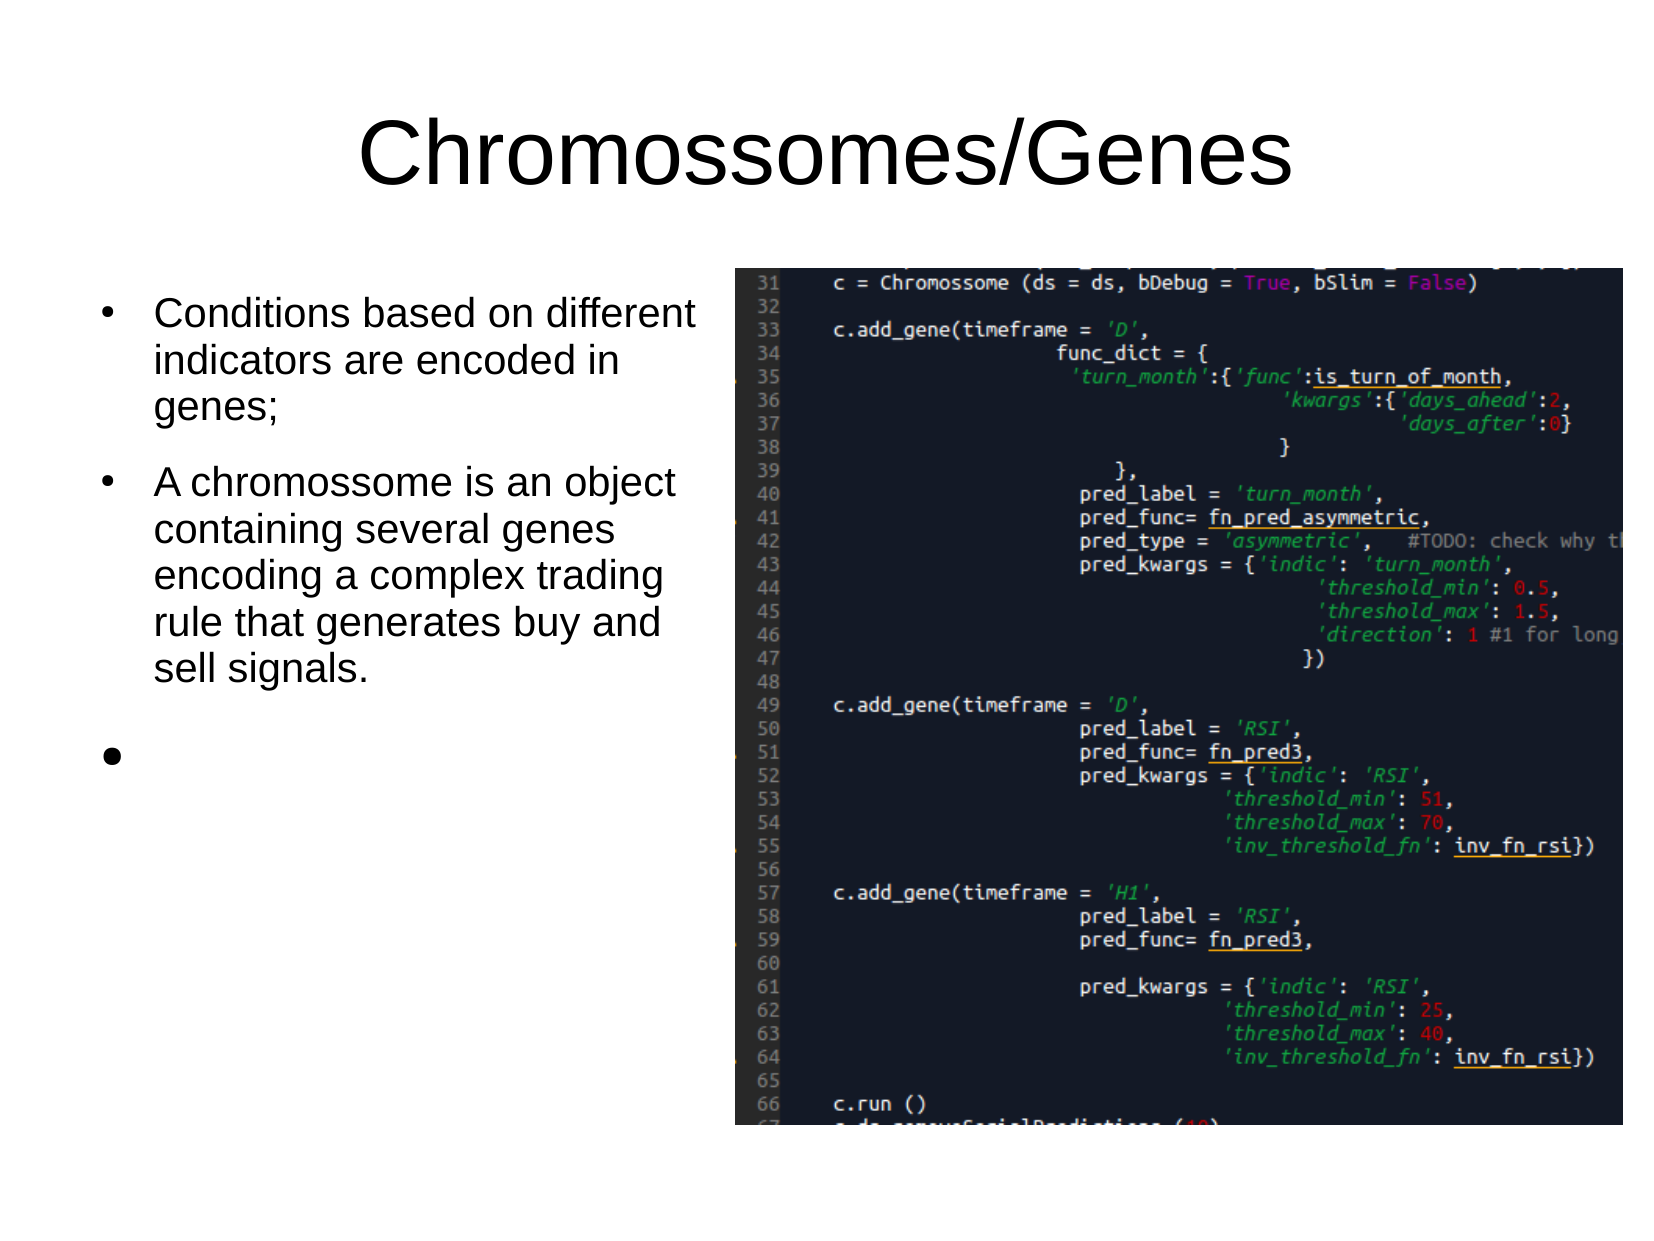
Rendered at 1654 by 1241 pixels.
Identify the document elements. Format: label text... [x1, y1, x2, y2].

list Conditions based on different indicators are encoded in genes; A chromossome is an object containing several genes encoding a complex trading rule that generates buy and sell signals. [82, 290, 721, 1010]
picture [735, 268, 1623, 1126]
title Chromossomes/Genes [82, 49, 1571, 257]
